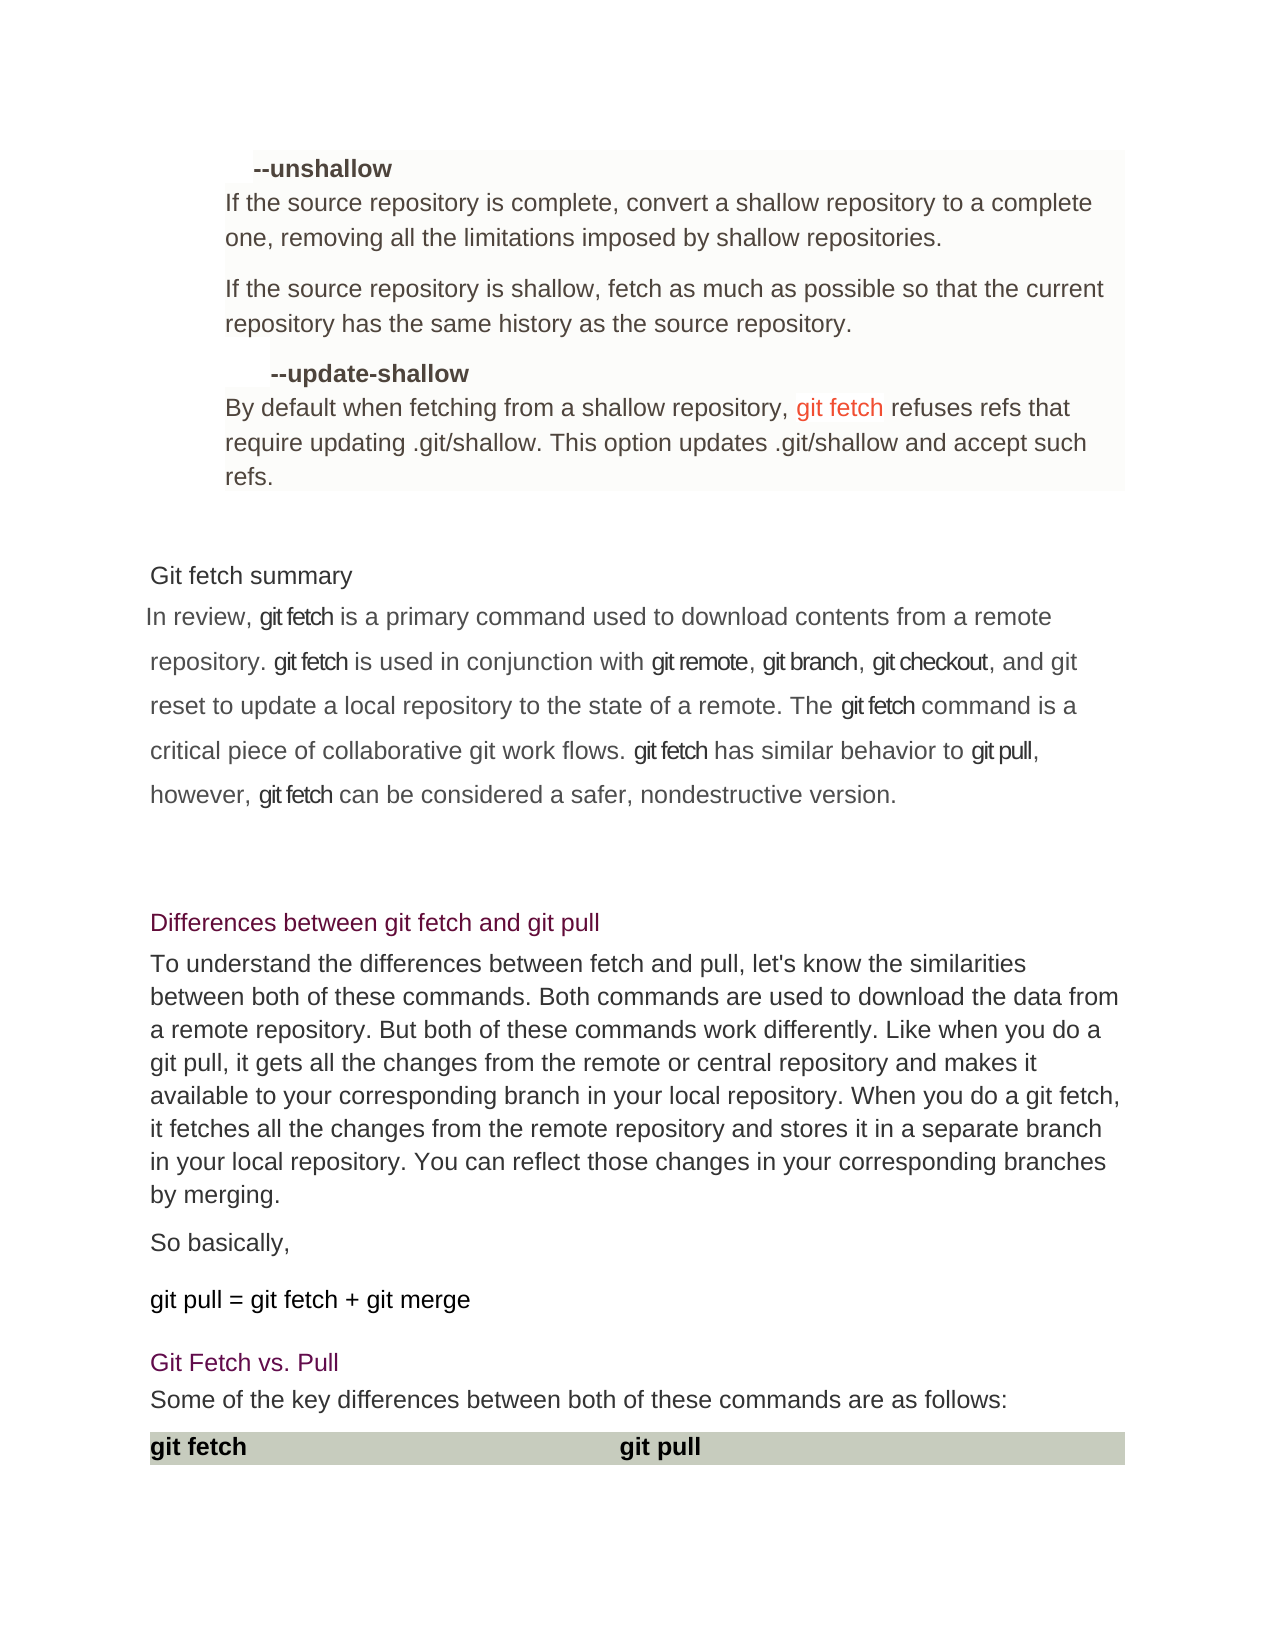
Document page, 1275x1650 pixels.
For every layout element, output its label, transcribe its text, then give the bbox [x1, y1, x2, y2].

text By default when fetching from a shallow repository, git fetch refuses refs that require updating .git/shallow. This option updates .git/shallow and accept such refs. [225, 387, 1125, 491]
text --update-shallow [270, 355, 1125, 387]
text --unshallow [253, 150, 1125, 183]
text If the source repository is complete, convert a shallow repository to a complete one, removing all the limitations imposed by shallow repositories. [225, 183, 1125, 252]
text git pull = git fetch + git merge [150, 1275, 1125, 1314]
text So basically, [150, 1228, 1125, 1256]
text To understand the differences between fetch and pull, let's know the similarities between both of these commands. Both commands are used to download the data from a remote repository. But both of these commands work differently. Like when you do a git pull, it gets all the changes from the remote or central repository and makes it available to your corresponding branch in your local repository. When you do a git fetch, it fetches all the changes from the remote repository and stores it in a separate branch in your local repository. You can reflect those changes in your corresponding branches by merging. [150, 949, 1125, 1209]
text In review, git fetch is a primary command used to download contents from a remote repository. git fetch is used in conjunction with git remote, git branch, git checkout, and git reset to update a local repository to the state of a remote. The git fetch command is a critical piece of collaborative git work flows. git fetch has similar behavior to git pull, however, git fetch can be considered a safer, nondestructive version. [145, 602, 1125, 809]
text If the source repository is shallow, fetch as much as possible so that the current repository has the same history as the source repository. [225, 269, 1125, 337]
table_header git fetch [150, 1432, 619, 1465]
subtitle Differences between git fetch and git pull [150, 908, 1125, 936]
table_header git pull [619, 1432, 1125, 1465]
text Some of the key differences between both of these commands are as follows: [150, 1385, 1125, 1413]
subtitle Git fetch summary [150, 561, 1125, 590]
subtitle Git Fetch vs. Pull [150, 1348, 1125, 1376]
